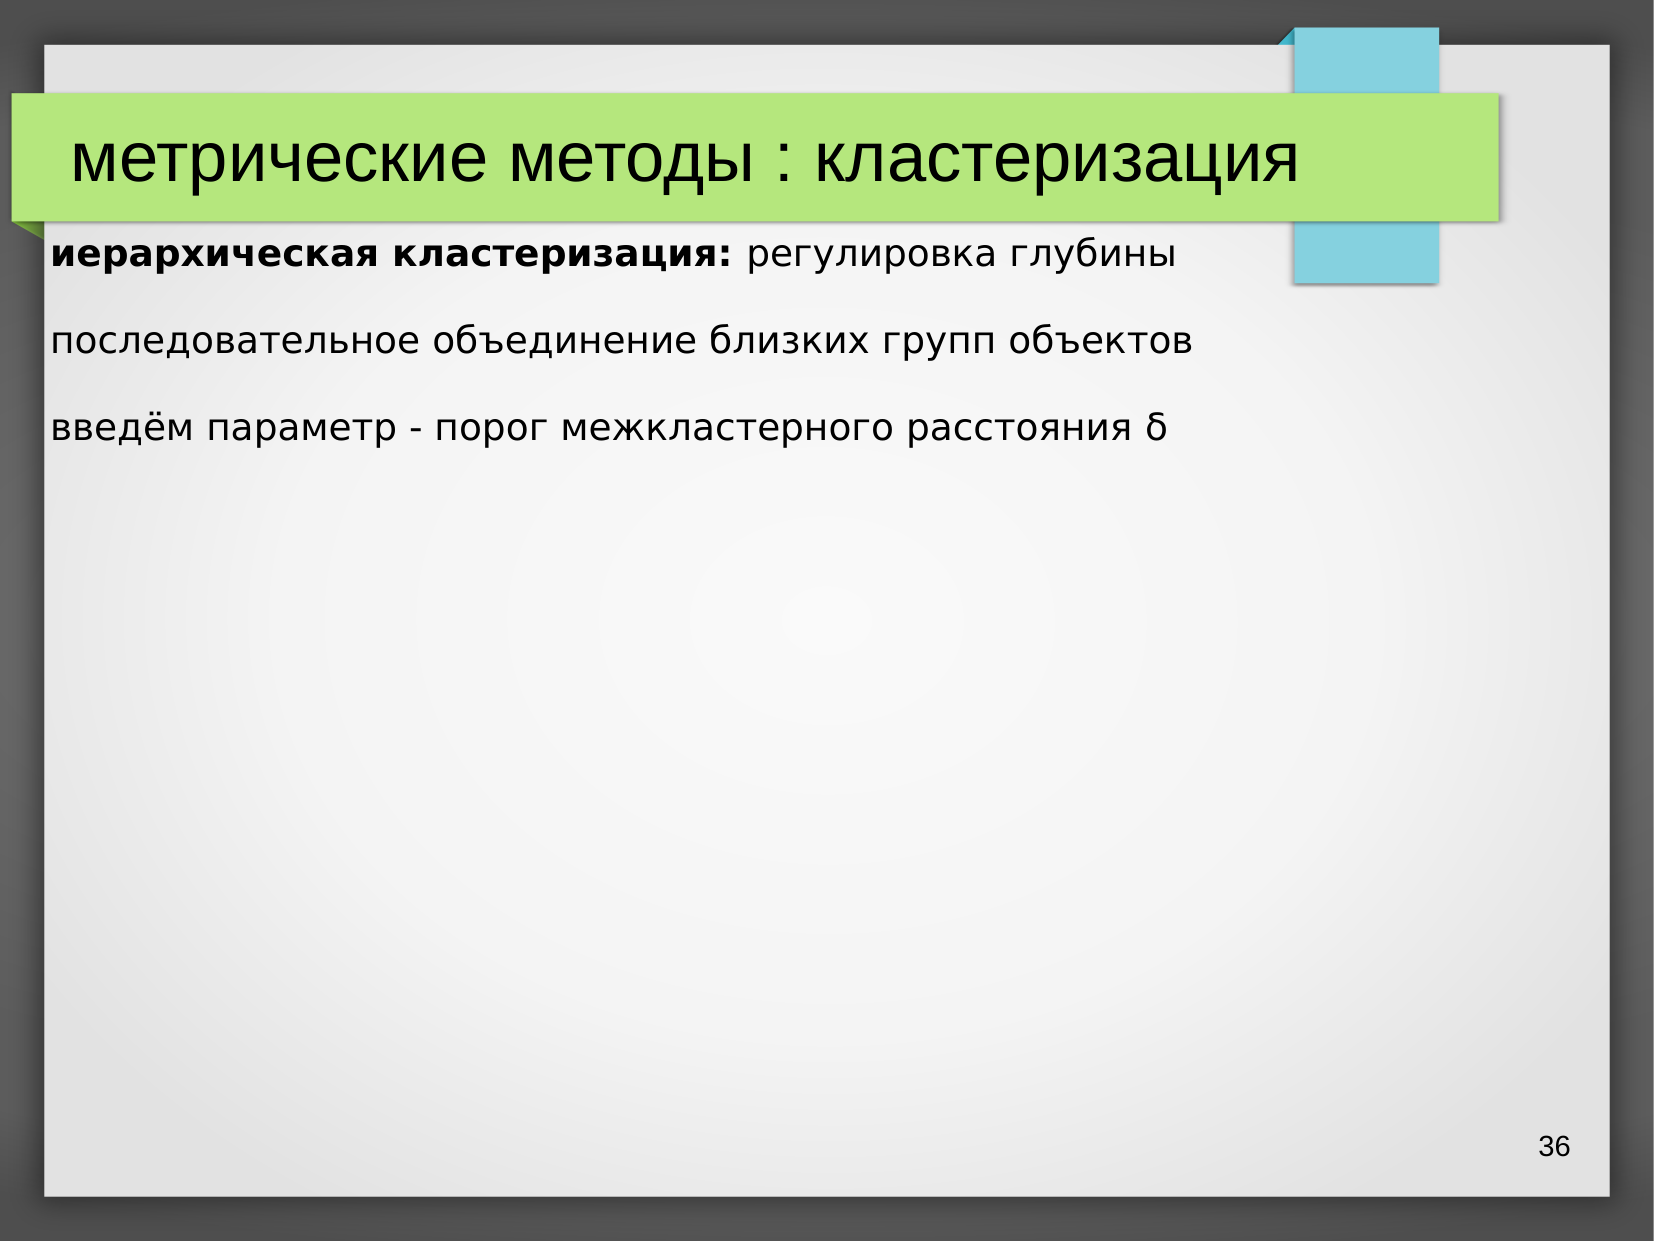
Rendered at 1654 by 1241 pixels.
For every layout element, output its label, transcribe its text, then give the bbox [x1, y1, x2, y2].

title метрические методы : кластеризация [70, 118, 1382, 196]
text_box иерархическая кластеризация: регулировка глубины последовательное объединение близких групп объектов введём параметр - порог межкластерного расстояния δ [35, 224, 1288, 457]
picture [0, 0, 1654, 1241]
